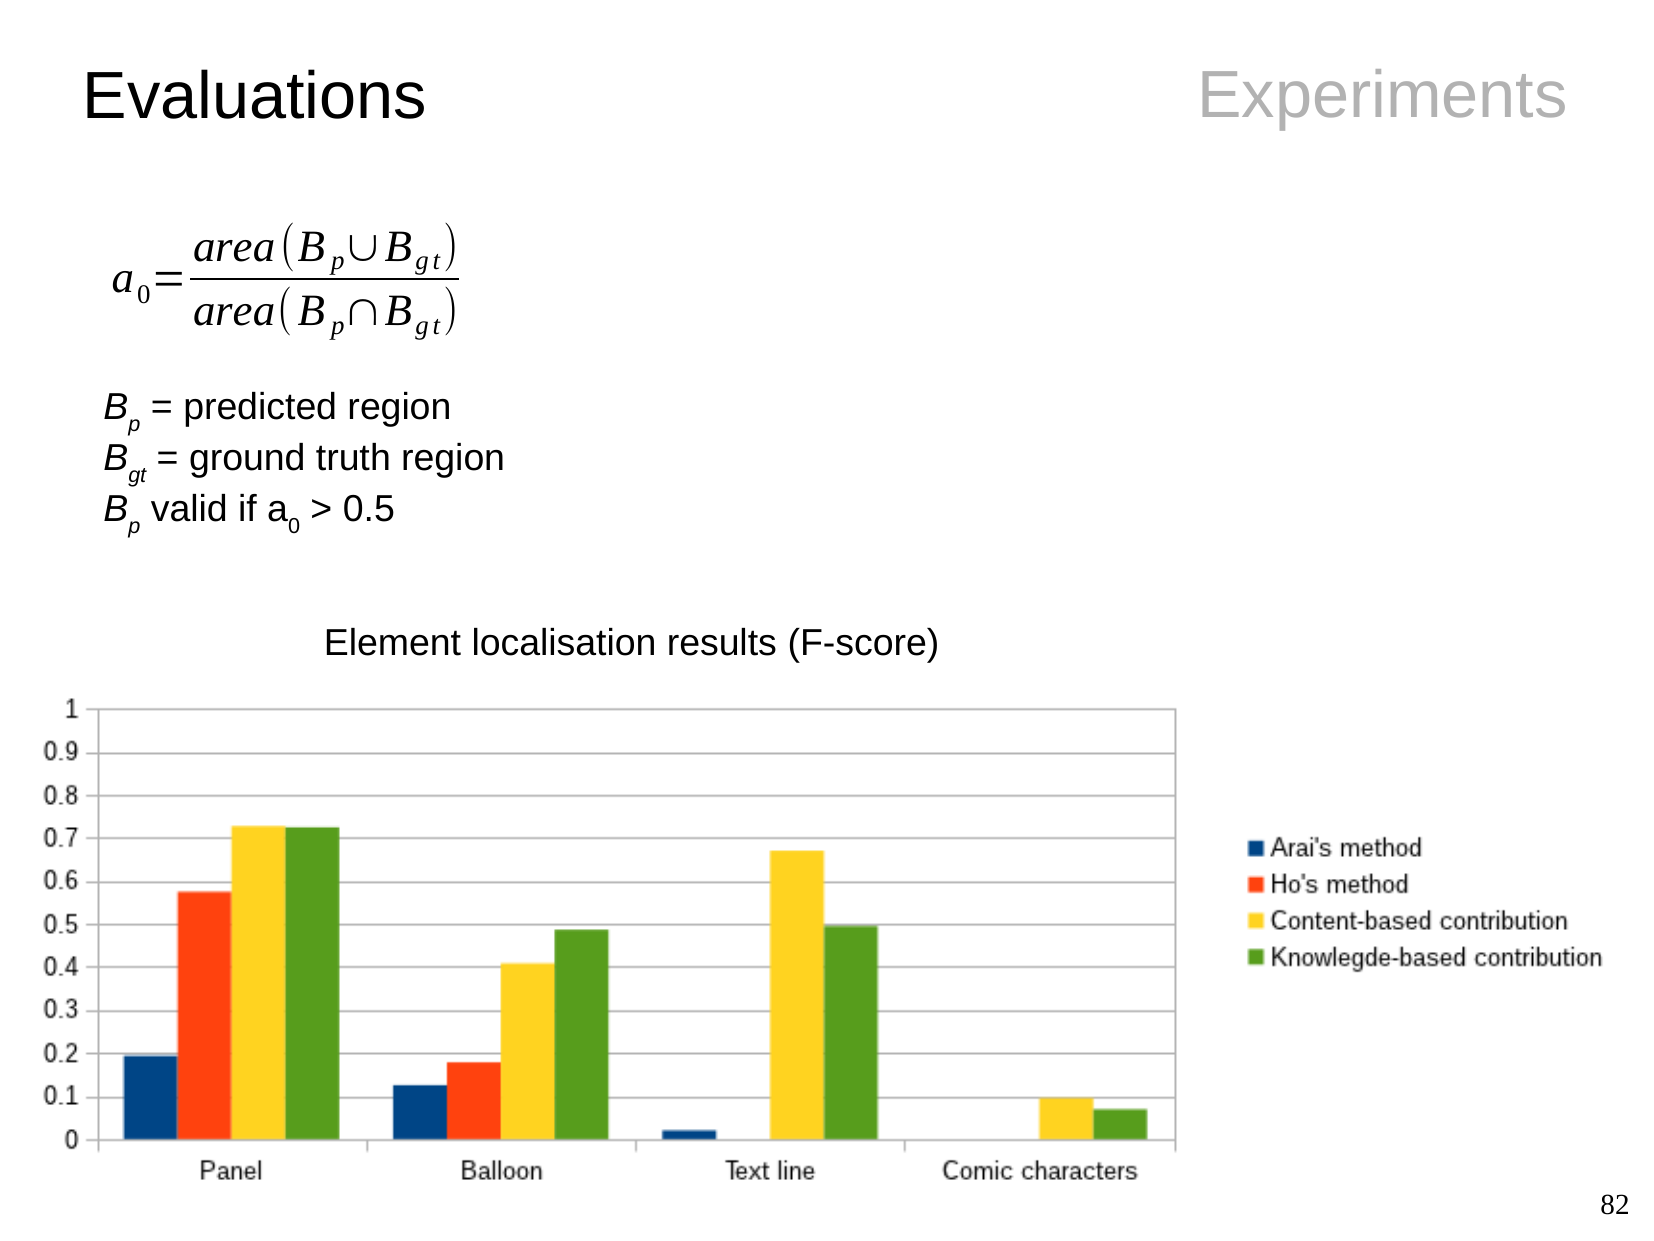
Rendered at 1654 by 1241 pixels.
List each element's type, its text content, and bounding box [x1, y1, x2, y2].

title Evaluations [82, 49, 1571, 142]
chart [100, 218, 473, 341]
text_box Bp = predicted region Bgt = ground truth region Bp valid if a0 > 0.5 [88, 378, 544, 546]
picture [21, 685, 1628, 1193]
text_box Element localisation results (F-score) [64, 614, 1199, 671]
